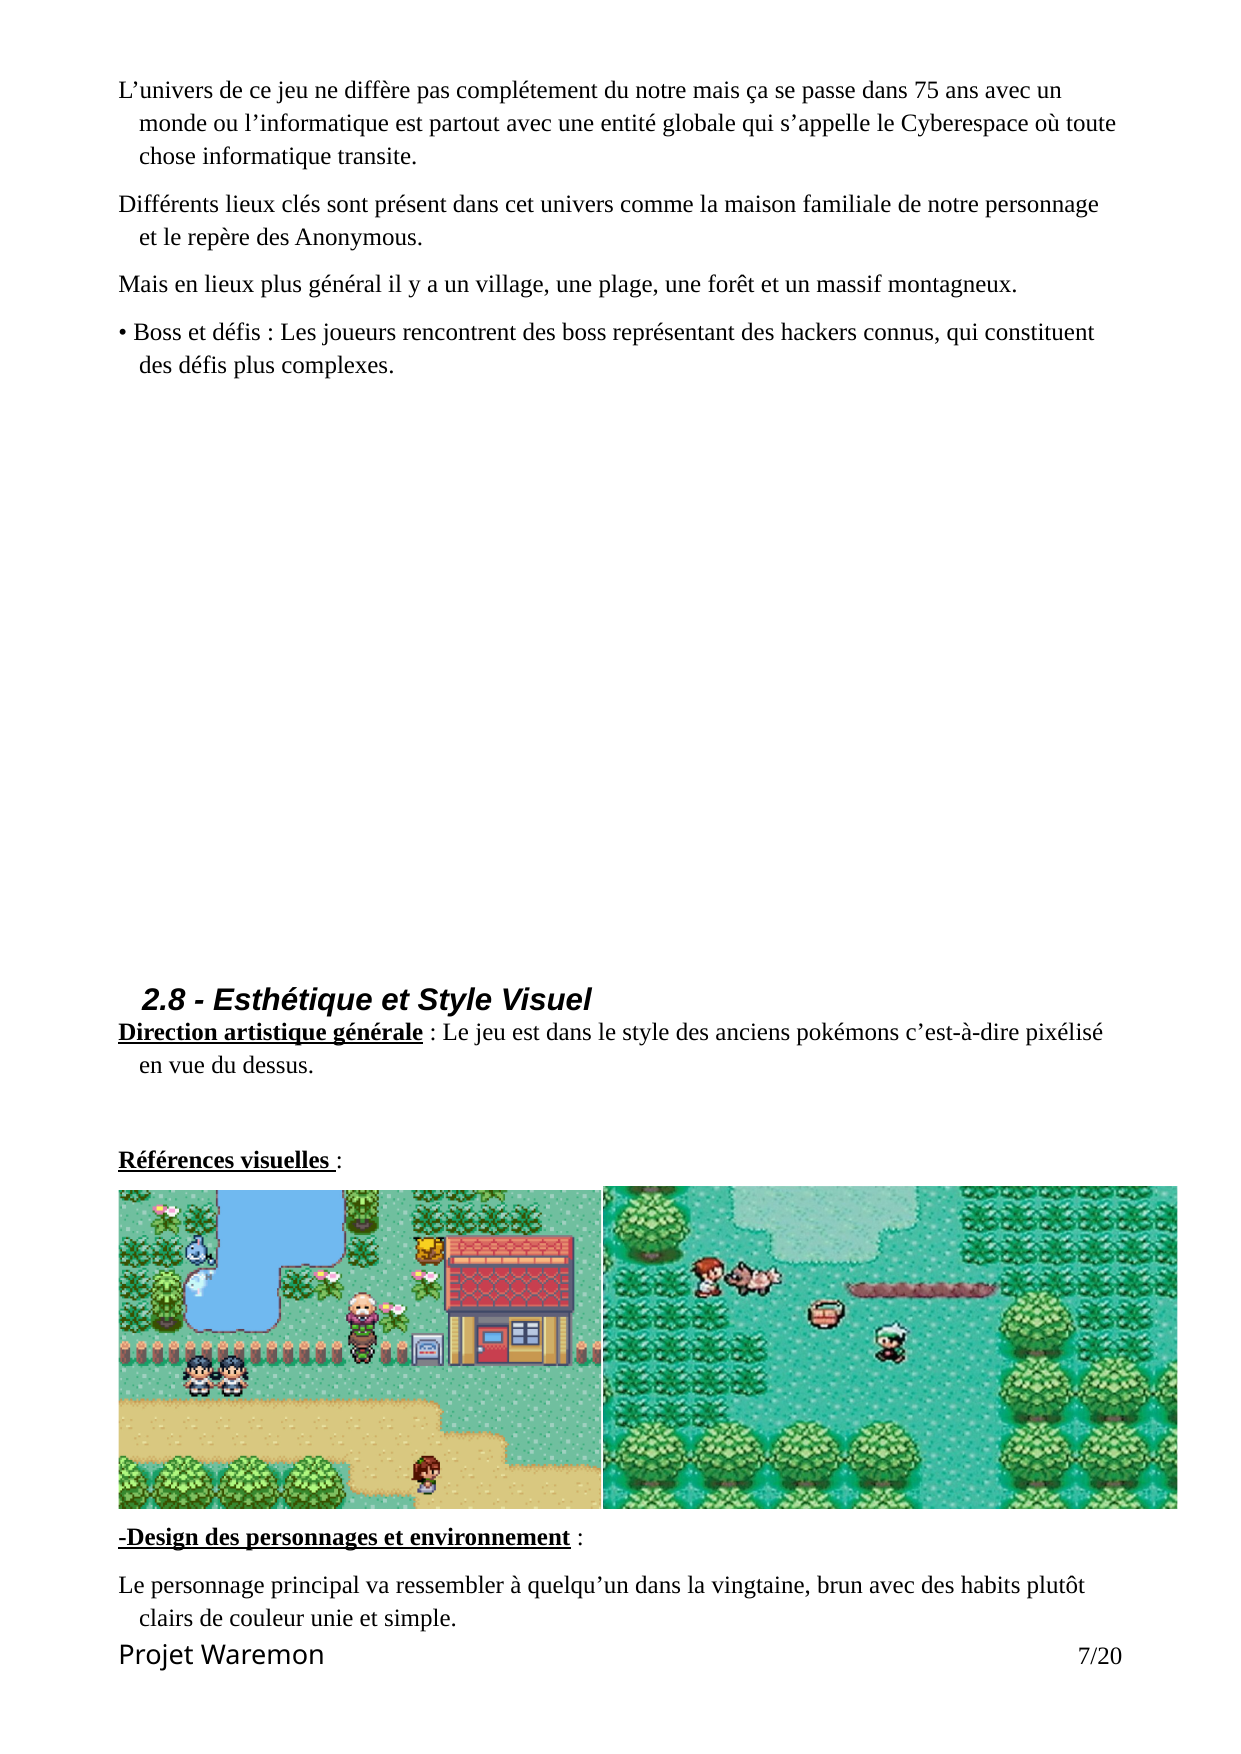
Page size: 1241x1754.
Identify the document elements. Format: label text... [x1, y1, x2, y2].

text Le personnage principal va ressembler à quelqu’un dans la vingtaine, brun avec des habits plutôt clairs de couleur unie et simple. [118, 1570, 1122, 1632]
text Références visuelles : [118, 1145, 1122, 1174]
text Mais en lieux plus général il y a un village, une plage, une forêt et un massif montagneux. [118, 269, 1122, 298]
picture [143, 1215, 603, 1511]
subtitle 2.8 - Esthétique et Style Visuel [142, 981, 1122, 1017]
picture [631, 1202, 1179, 1510]
text Direction artistique générale : Le jeu est dans le style des anciens pokémons c’est-à-dire pixélisé en vue du dessus. [118, 1017, 1122, 1079]
text Différents lieux clés sont présent dans cet univers comme la maison familiale de notre personnage et le repère des Anonymous. [118, 189, 1122, 250]
text • Boss et défis : Les joueurs rencontrent des boss représentant des hackers connus, qui constituent des défis plus complexes. [118, 317, 1122, 379]
text L’univers de ce jeu ne diffère pas complétement du notre mais ça se passe dans 75 ans avec un monde ou l’informatique est partout avec une entité globale qui s’appelle le Cyberespace où toute chose informatique transite. [118, 75, 1122, 170]
text -Design des personnages et environnement : [118, 1511, 1122, 1551]
